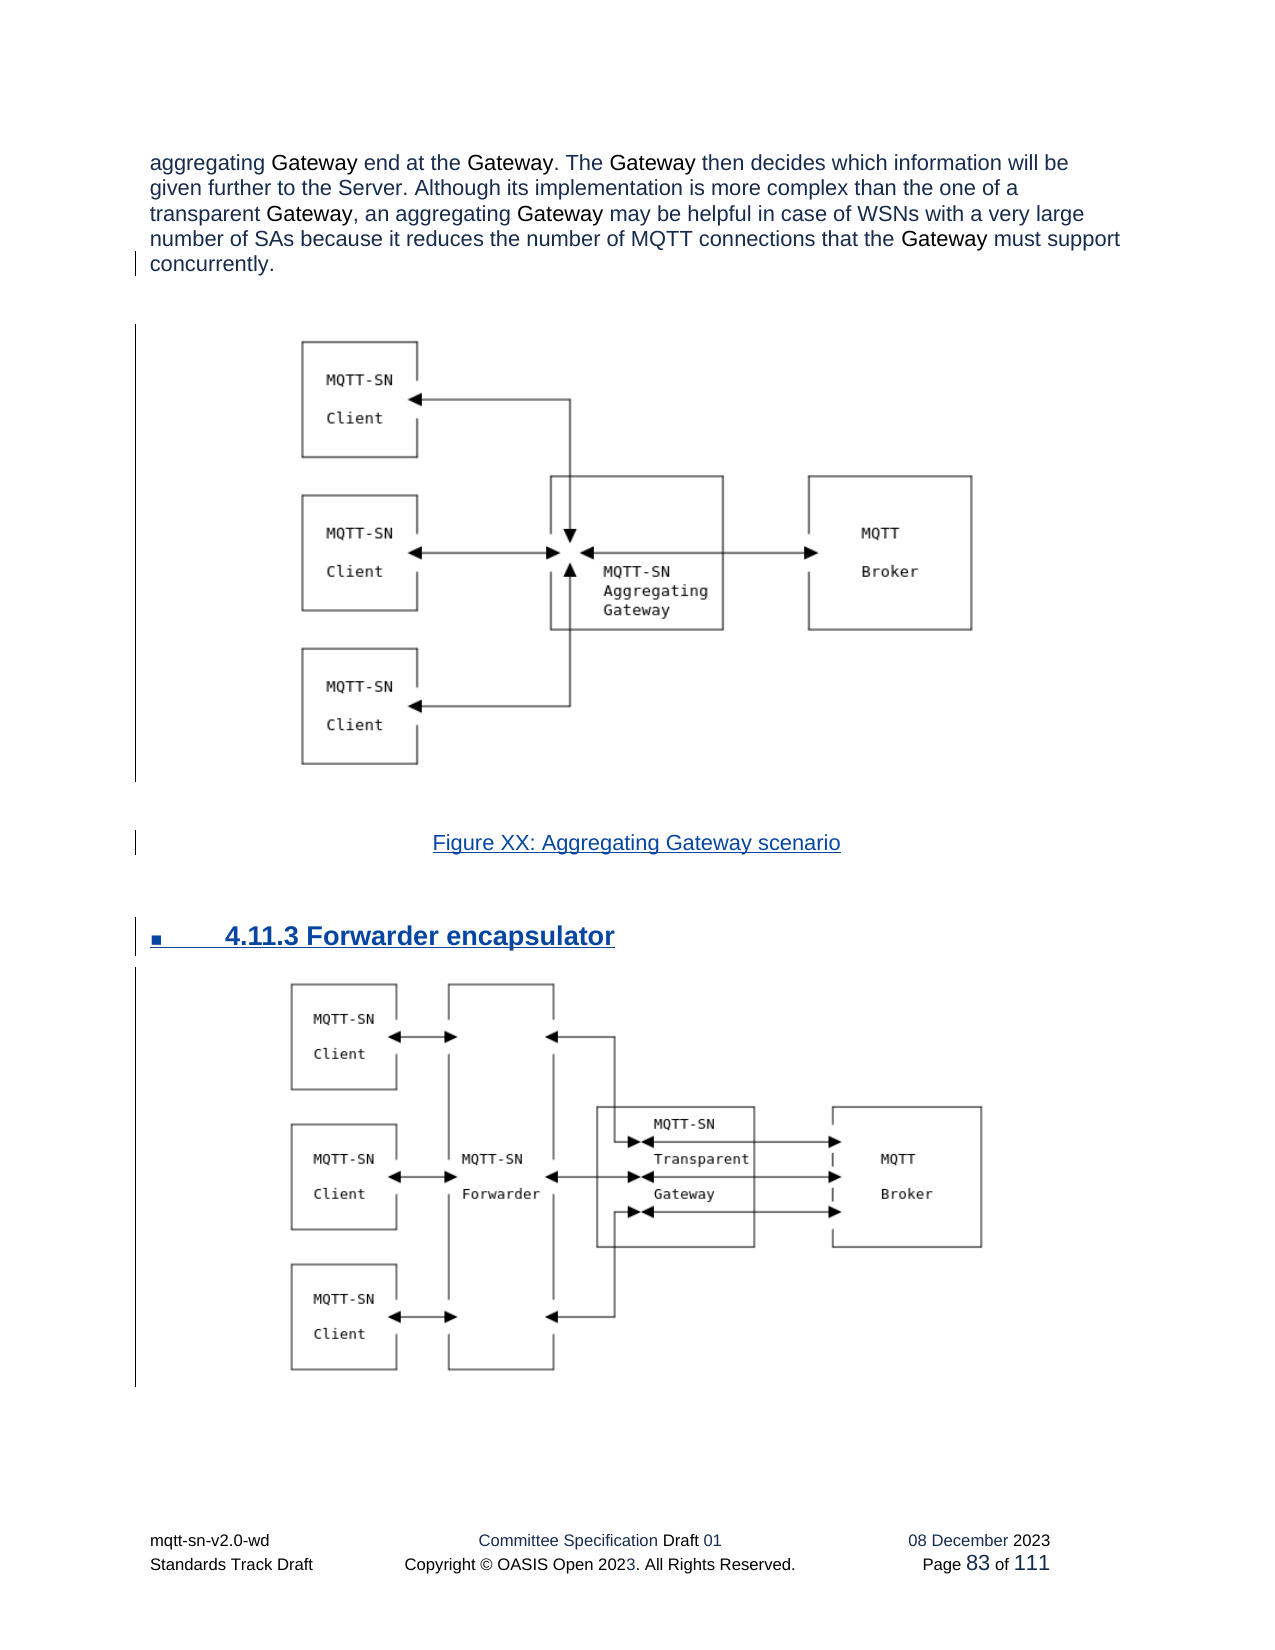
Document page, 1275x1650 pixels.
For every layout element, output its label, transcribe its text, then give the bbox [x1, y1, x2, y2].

picture [283, 967, 990, 1387]
text aggregating Gateway end at the Gateway. The Gateway then decides which information will be given further to the Server. Although its implementation is more complex than the one of a transparent Gateway, an aggregating Gateway may be helpful in case of WSNs with a very large number of SAs because it reduces the number of MQTT connections that the Gateway must support concurrently. [149, 150, 1124, 276]
text Figure XX: Aggregating Gateway scenario [148, 830, 1124, 855]
subtitle 4.11.3 Forwarder encapsulator [150, 917, 1124, 956]
picture [293, 323, 981, 783]
